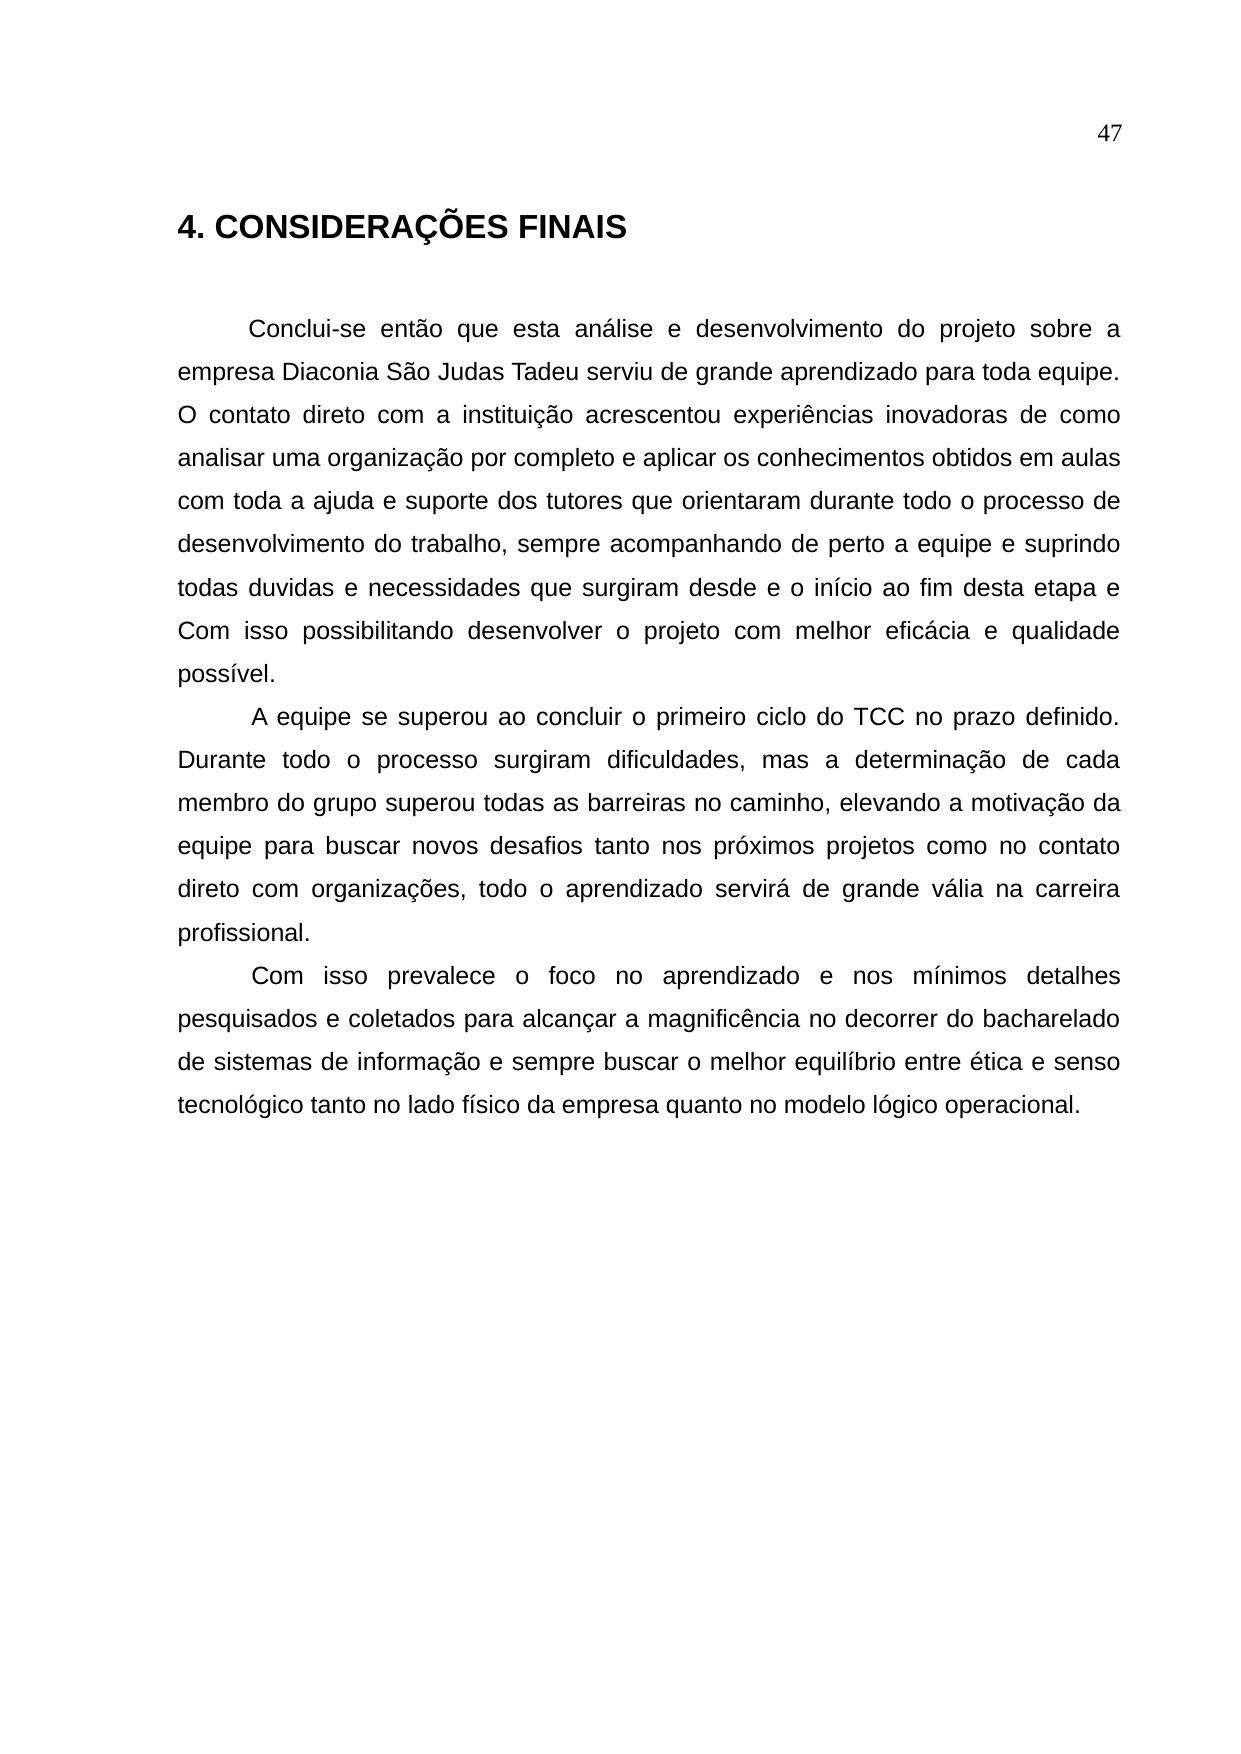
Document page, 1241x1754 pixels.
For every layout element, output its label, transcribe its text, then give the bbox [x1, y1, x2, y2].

text Com isso prevalece o foco no aprendizado e nos mínimos detalhes pesquisados e coletados para alcançar a magnificência no decorrer do bacharelado de sistemas de informação e sempre buscar o melhor equilíbrio entre ética e senso tecnológico tanto no lado físico da empresa quanto no modelo lógico operacional. [177, 961, 1122, 1119]
text Conclui-se então que esta análise e desenvolvimento do projeto sobre a empresa Diaconia São Judas Tadeu serviu de grande aprendizado para toda equipe. O contato direto com a instituição acrescentou experiências inovadoras de como analisar uma organização por completo e aplicar os conhecimentos obtidos em aulas com toda a ajuda e suporte dos tutores que orientaram durante todo o processo de desenvolvimento do trabalho, sempre acompanhando de perto a equipe e suprindo todas duvidas e necessidades que surgiram desde e o início ao fim desta etapa e Com isso possibilitando desenvolver o projeto com melhor eficácia e qualidade possível. [177, 314, 1122, 688]
subtitle 4. Considerações finais [177, 207, 1122, 245]
text A equipe se superou ao concluir o primeiro ciclo do TCC no prazo definido. Durante todo o processo surgiram dificuldades, mas a determinação de cada membro do grupo superou todas as barreiras no caminho, elevando a motivação da equipe para buscar novos desafios tanto nos próximos projetos como no contato direto com organizações, todo o aprendizado servirá de grande vália na carreira profissional. [177, 702, 1122, 946]
